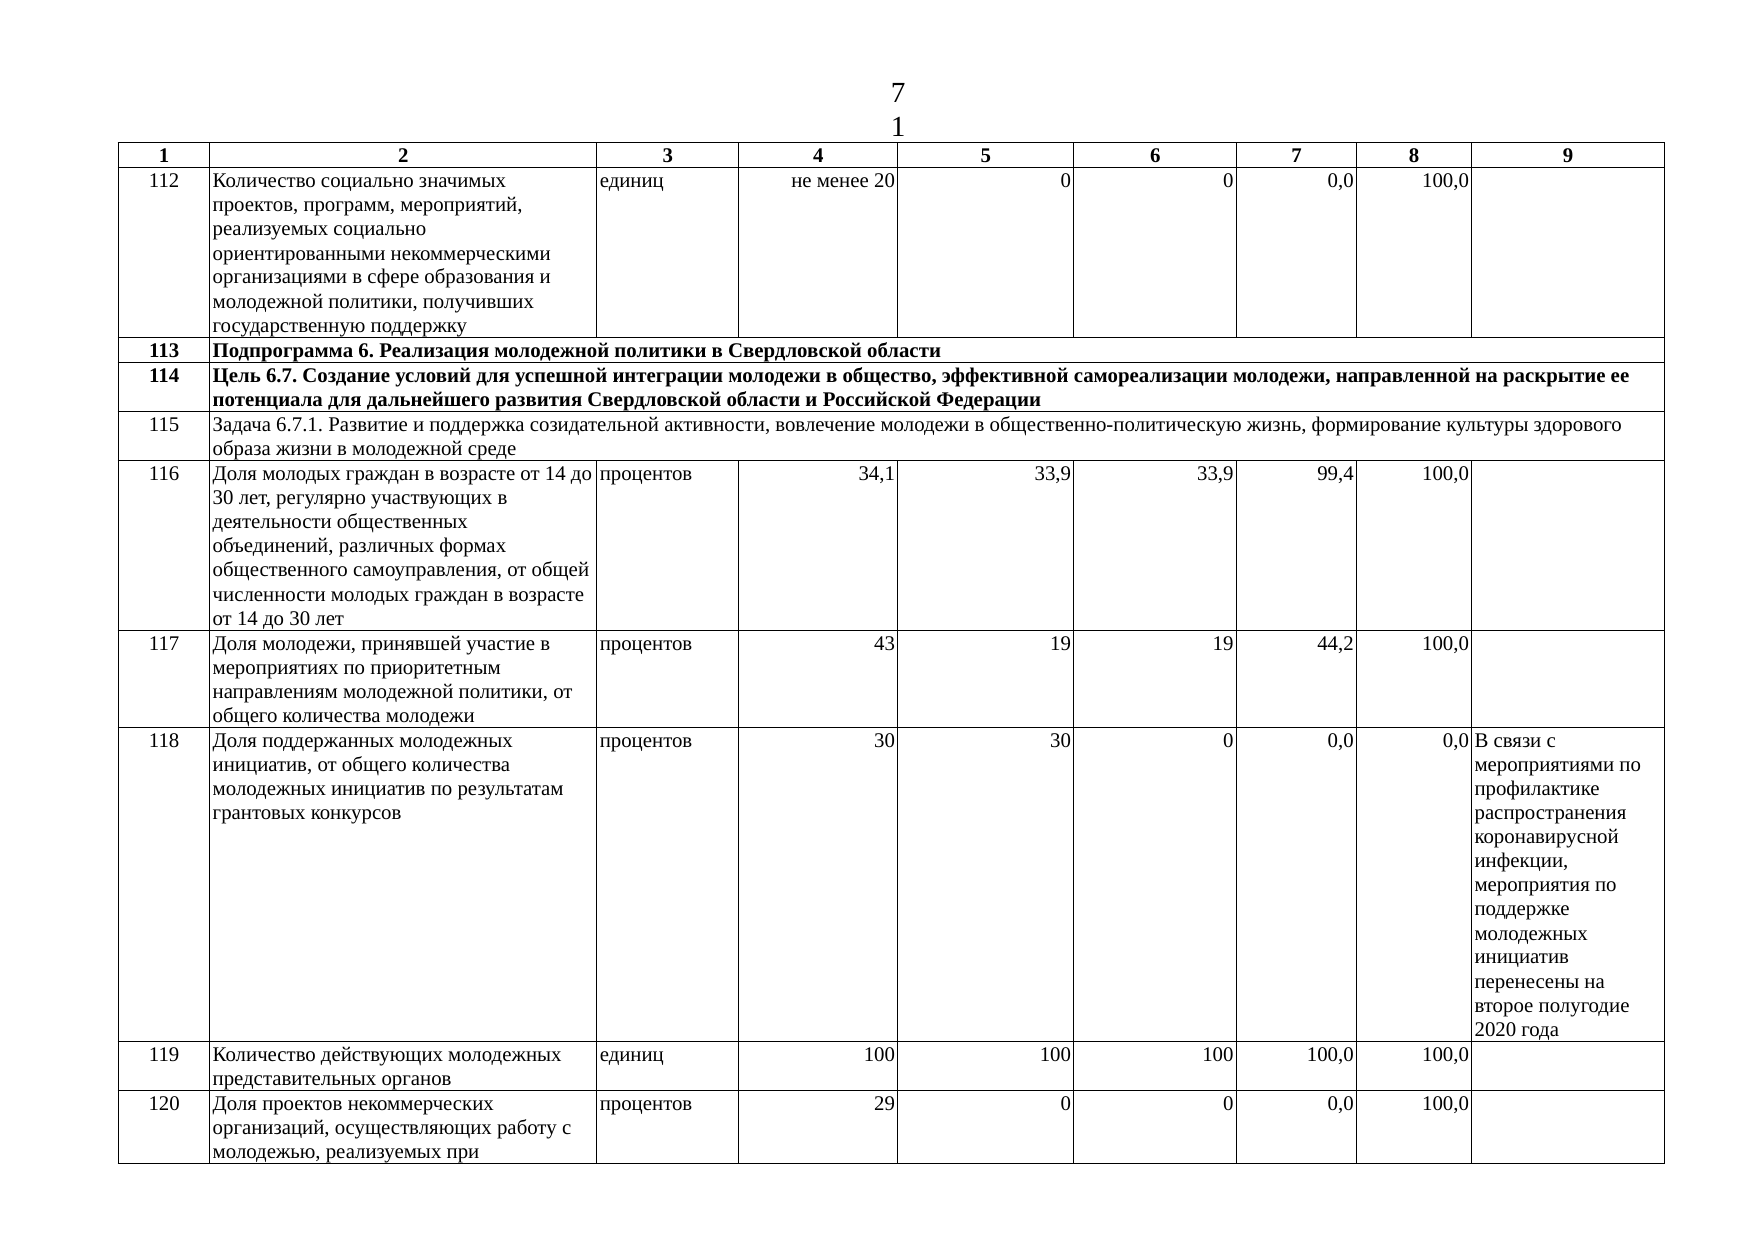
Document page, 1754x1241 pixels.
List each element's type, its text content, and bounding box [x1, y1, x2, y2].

table_cell 118 [119, 728, 209, 1041]
table_cell 34,1 [739, 461, 897, 629]
table_cell 44,2 [1237, 631, 1356, 727]
table_cell 99,4 [1237, 461, 1356, 629]
table_cell [1472, 631, 1664, 727]
table_cell 114 [119, 363, 209, 411]
table_cell 100,0 [1357, 168, 1471, 337]
table_cell процентов [597, 728, 738, 1041]
table_cell 115 [119, 412, 209, 460]
table_header 1 [119, 143, 209, 167]
table_cell 0,0 [1357, 728, 1471, 1041]
table_cell 120 [119, 1091, 209, 1163]
table_cell [1472, 168, 1664, 337]
table_cell 100,0 [1357, 1042, 1471, 1090]
table_header 5 [898, 143, 1073, 167]
table_cell 33,9 [898, 461, 1073, 629]
table_cell 0 [898, 168, 1073, 337]
table_cell 43 [739, 631, 897, 727]
table_cell Цель 6.7. Создание условий для успешной интеграции молодежи в общество, эффективной самореализации молодежи, направленной на раскрытие ее потенциала для дальнейшего развития Свердловской области и Российской Федерации [210, 363, 1664, 411]
table_cell 19 [898, 631, 1073, 727]
table_header 9 [1472, 143, 1664, 167]
table_cell единиц [597, 168, 738, 337]
table_cell 100 [898, 1042, 1073, 1090]
table_cell Задача 6.7.1. Развитие и поддержка созидательной активности, вовлечение молодежи в общественно-политическую жизнь, формирование культуры здорового образа жизни в молодежной среде [210, 412, 1664, 460]
table_cell 29 [739, 1091, 897, 1163]
table_cell В связи с мероприятиями по профилактике распространения коронавирусной инфекции, мероприятия по поддержке молодежных инициатив перенесены на второе полугодие 2020 года [1472, 728, 1664, 1041]
table_header 2 [210, 143, 596, 167]
table_cell процентов [597, 1091, 738, 1163]
table_cell 0 [1074, 1091, 1236, 1163]
table_cell 0 [898, 1091, 1073, 1163]
table_cell процентов [597, 461, 738, 629]
table_header 3 [597, 143, 738, 167]
table_cell 100 [739, 1042, 897, 1090]
table_cell Доля молодых граждан в возрасте от 14 до 30 лет, регулярно участвующих в деятельности общественных объединений, различных формах общественного самоуправления, от общей численности молодых граждан в возрасте от 14 до 30 лет [210, 461, 596, 629]
table_cell процентов [597, 631, 738, 727]
table_cell 100,0 [1357, 461, 1471, 629]
table_header 8 [1357, 143, 1471, 167]
table_cell 33,9 [1074, 461, 1236, 629]
table_cell 100,0 [1357, 1091, 1471, 1163]
table_cell 100 [1074, 1042, 1236, 1090]
table_cell Подпрограмма 6. Реализация молодежной политики в Свердловской области [210, 338, 1664, 362]
table_cell Доля проектов некоммерческих организаций, осуществляющих работу с молодежью, реализуемых при [210, 1091, 596, 1163]
table_cell Количество действующих молодежных представительных органов [210, 1042, 596, 1090]
table_cell Доля поддержанных молодежных инициатив, от общего количества молодежных инициатив по результатам грантовых конкурсов [210, 728, 596, 1041]
table_cell Количество социально значимых проектов, программ, мероприятий, реализуемых социально ориентированными некоммерческими организациями в сфере образования и молодежной политики, получивших государственную поддержку [210, 168, 596, 337]
table_cell не менее 20 [739, 168, 897, 337]
table_cell 100,0 [1237, 1042, 1356, 1090]
table_cell 0 [1074, 728, 1236, 1041]
table_cell 0,0 [1237, 728, 1356, 1041]
table_cell 100,0 [1357, 631, 1471, 727]
table_cell 19 [1074, 631, 1236, 727]
table_cell [1472, 461, 1664, 629]
table_cell 116 [119, 461, 209, 629]
table_cell 0 [1074, 168, 1236, 337]
table_cell [1472, 1042, 1664, 1090]
table_cell 119 [119, 1042, 209, 1090]
table_cell 30 [739, 728, 897, 1041]
table_cell 112 [119, 168, 209, 337]
table_cell Доля молодежи, принявшей участие в мероприятиях по приоритетным направлениям молодежной политики, от общего количества молодежи [210, 631, 596, 727]
table_header 6 [1074, 143, 1236, 167]
table_cell 30 [898, 728, 1073, 1041]
table_cell 113 [119, 338, 209, 362]
table_cell 0,0 [1237, 1091, 1356, 1163]
table_cell 117 [119, 631, 209, 727]
table_header 7 [1237, 143, 1356, 167]
table_cell 0,0 [1237, 168, 1356, 337]
table_cell [1472, 1091, 1664, 1163]
table_header 4 [739, 143, 897, 167]
table_cell единиц [597, 1042, 738, 1090]
